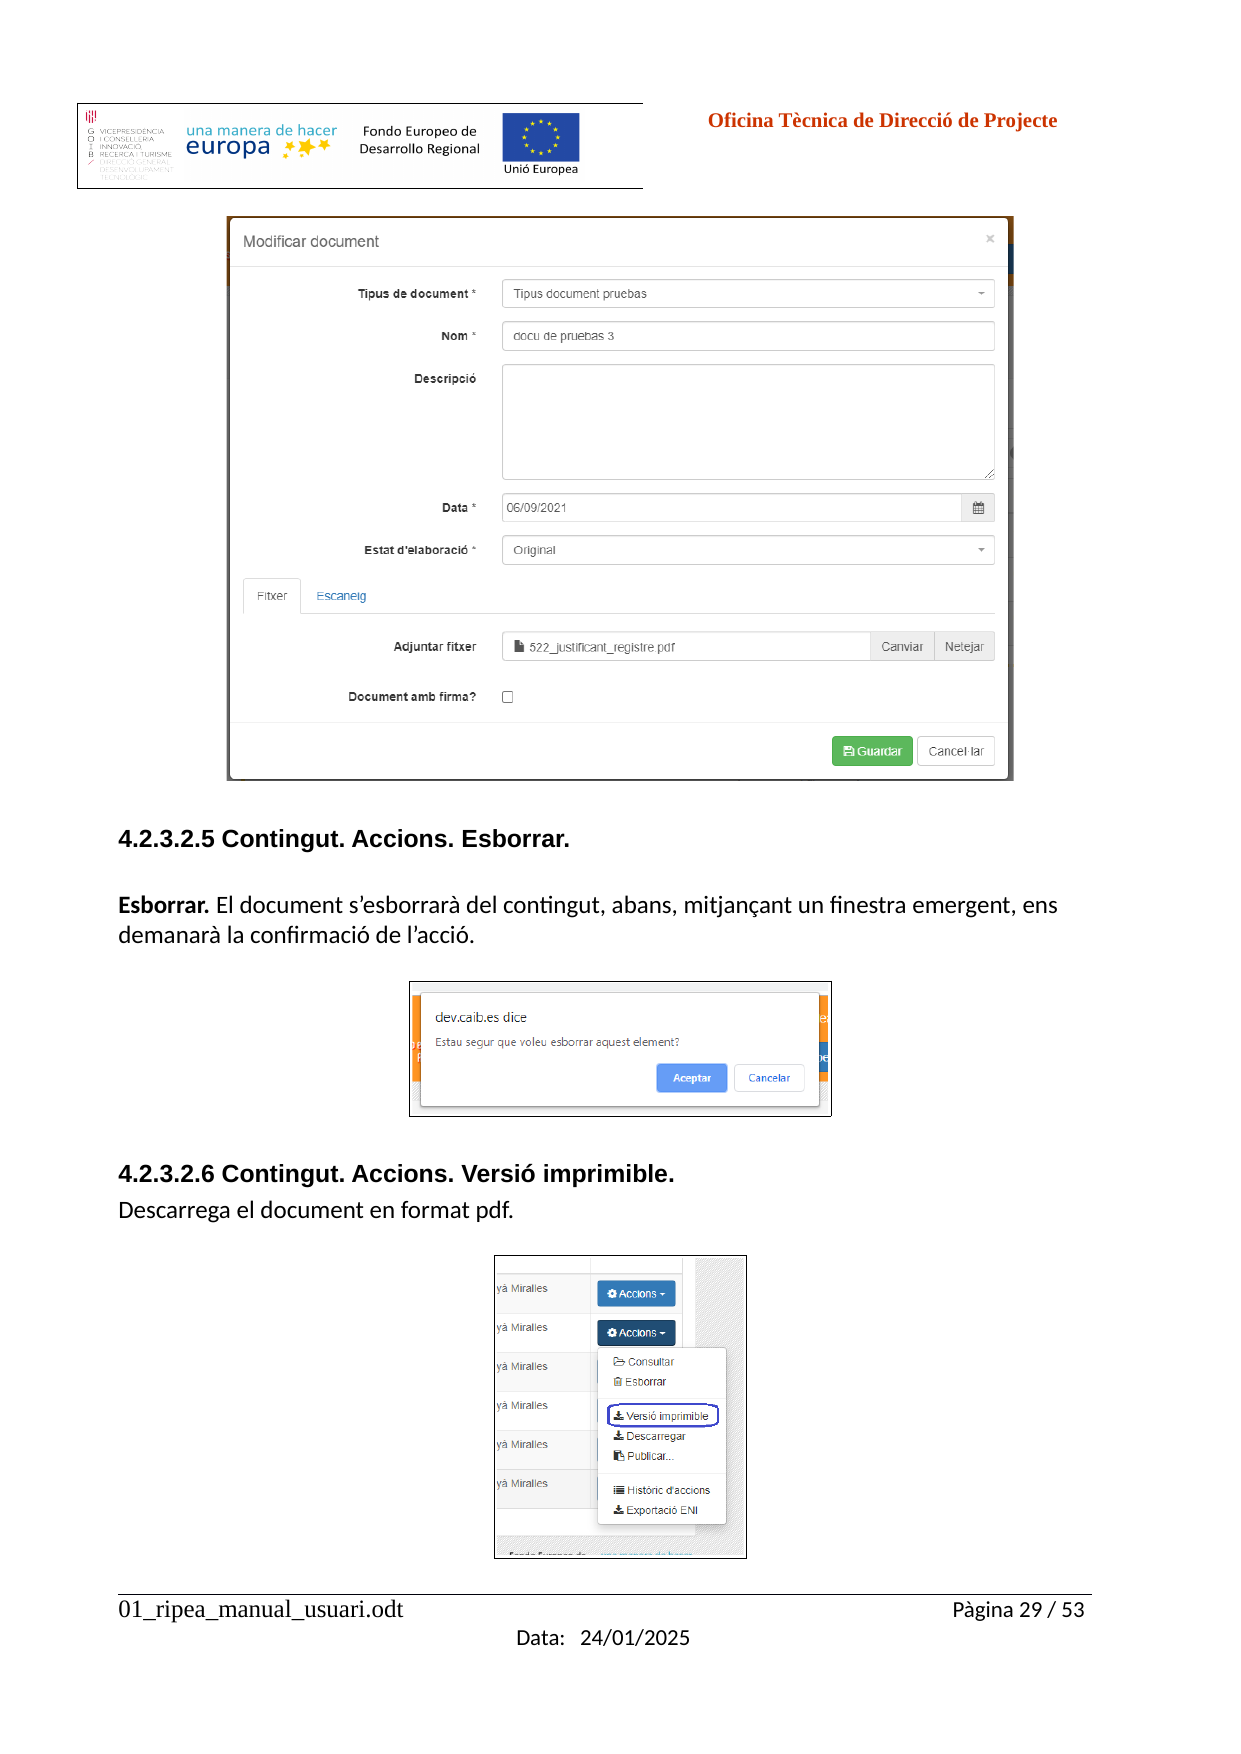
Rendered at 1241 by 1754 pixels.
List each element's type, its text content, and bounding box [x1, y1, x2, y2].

subtitle 4.2.3.2.6 Contingut. Accions. Versió imprimible. [118, 1159, 1122, 1188]
picture [184, 108, 585, 182]
text Descarrega el document en format pdf. [118, 1194, 1122, 1225]
picture [412, 983, 828, 1114]
text Esborrar. El document s’esborrarà del contingut, abans, mitjançant un finestra emergent, ens demanarà la confirmació de l’acció. [118, 889, 1122, 950]
picture [226, 216, 1014, 781]
picture [82, 108, 178, 182]
subtitle 4.2.3.2.5 Contingut. Accions. Esborrar. [118, 824, 1122, 852]
picture [496, 1258, 744, 1555]
